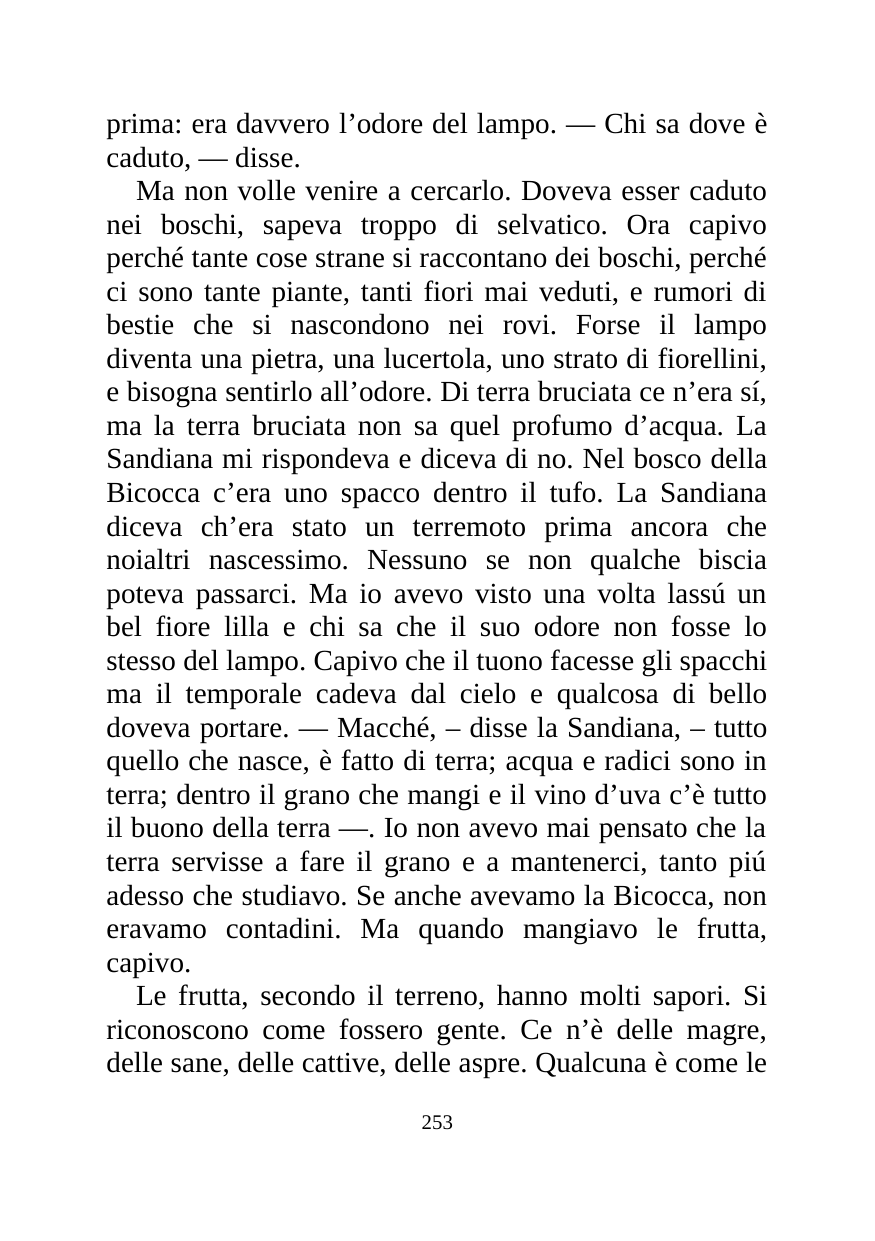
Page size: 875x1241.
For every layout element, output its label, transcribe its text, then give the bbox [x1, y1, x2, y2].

text prima: era davvero l’odore del lampo. — Chi sa dove è caduto, — disse. [106, 106, 768, 173]
text Le frutta, secondo il terreno, hanno molti sapori. Si riconoscono come fossero gente. Ce n’è delle magre, delle sane, delle cattive, delle aspre. Qualcuna è come le [106, 978, 768, 1079]
text Ma non volle venire a cercarlo. Doveva esser caduto nei boschi, sapeva troppo di selvatico. Ora capivo perché tante cose strane si raccontano dei boschi, perché ci sono tante piante, tanti fiori mai veduti, e rumori di bestie che si nascondono nei rovi. Forse il lampo diventa una pietra, una lucertola, uno strato di fiorellini, e bisogna sentirlo all’odore. Di terra bruciata ce n’era sí, ma la terra bruciata non sa quel profumo d’acqua. La Sandiana mi rispondeva e diceva di no. Nel bosco della Bicocca c’era uno spacco dentro il tufo. La Sandiana diceva ch’era stato un terremoto prima ancora che noialtri nascessimo. Nessuno se non qualche biscia poteva passarci. Ma io avevo visto una volta lassú un bel fiore lilla e chi sa che il suo odore non fosse lo stesso del lampo. Capivo che il tuono facesse gli spacchi ma il temporale cadeva dal cielo e qualcosa di bello doveva portare. — Macché, – disse la Sandiana, – tutto quello che nasce, è fatto di terra; acqua e radici sono in terra; dentro il grano che mangi e il vino d’uva c’è tutto il buono della terra —. Io non avevo mai pensato che la terra servisse a fare il grano e a mantenerci, tanto piú adesso che studiavo. Se anche avevamo la Bicocca, non eravamo contadini. Ma quando mangiavo le frutta, capivo. [106, 173, 768, 978]
